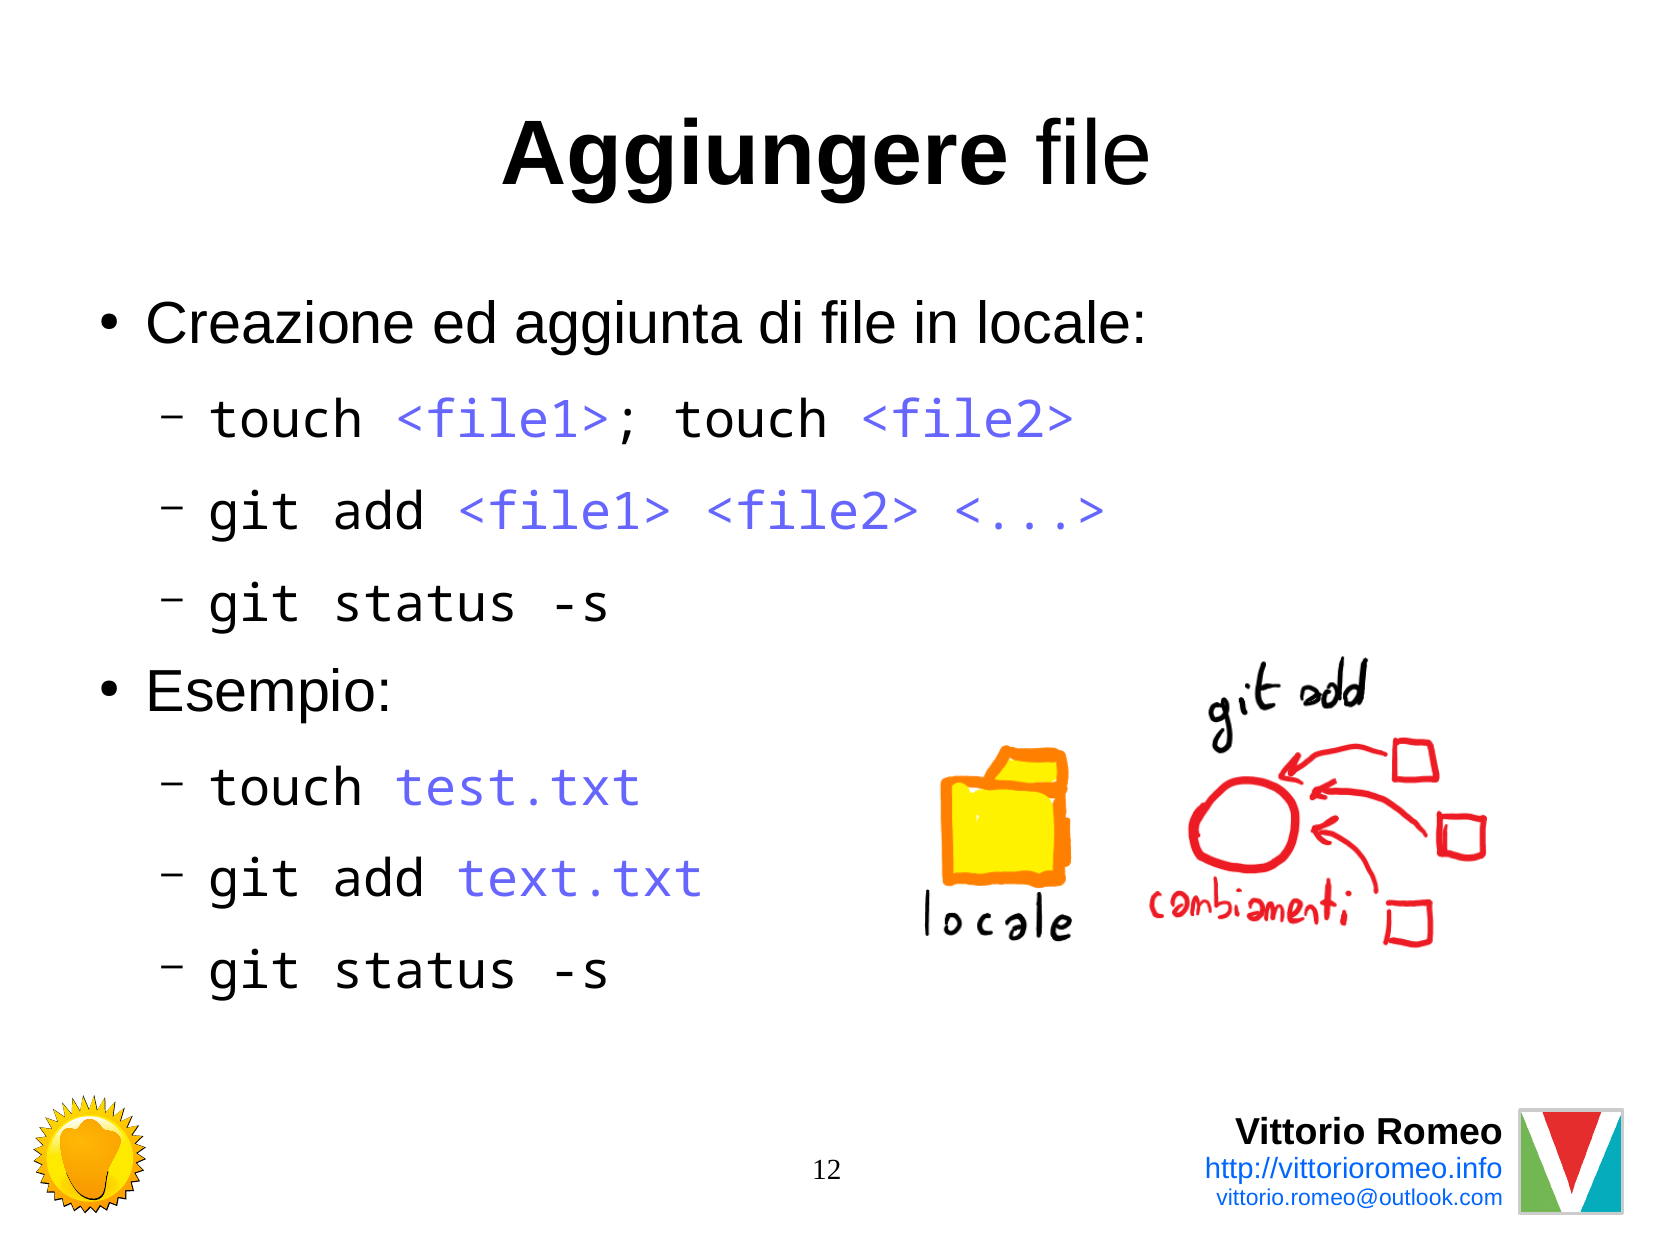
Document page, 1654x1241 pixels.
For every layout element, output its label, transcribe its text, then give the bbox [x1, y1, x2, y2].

title Aggiungere file [82, 49, 1571, 257]
picture [825, 601, 1562, 1036]
list Creazione ed aggiunta di file in locale: touch <file1>; touch <file2> git add <file1> <file2> <...> git status -s Esempio: touch test.txt git add text.txt git status -s [82, 290, 1571, 1010]
picture [1521, 1112, 1621, 1212]
